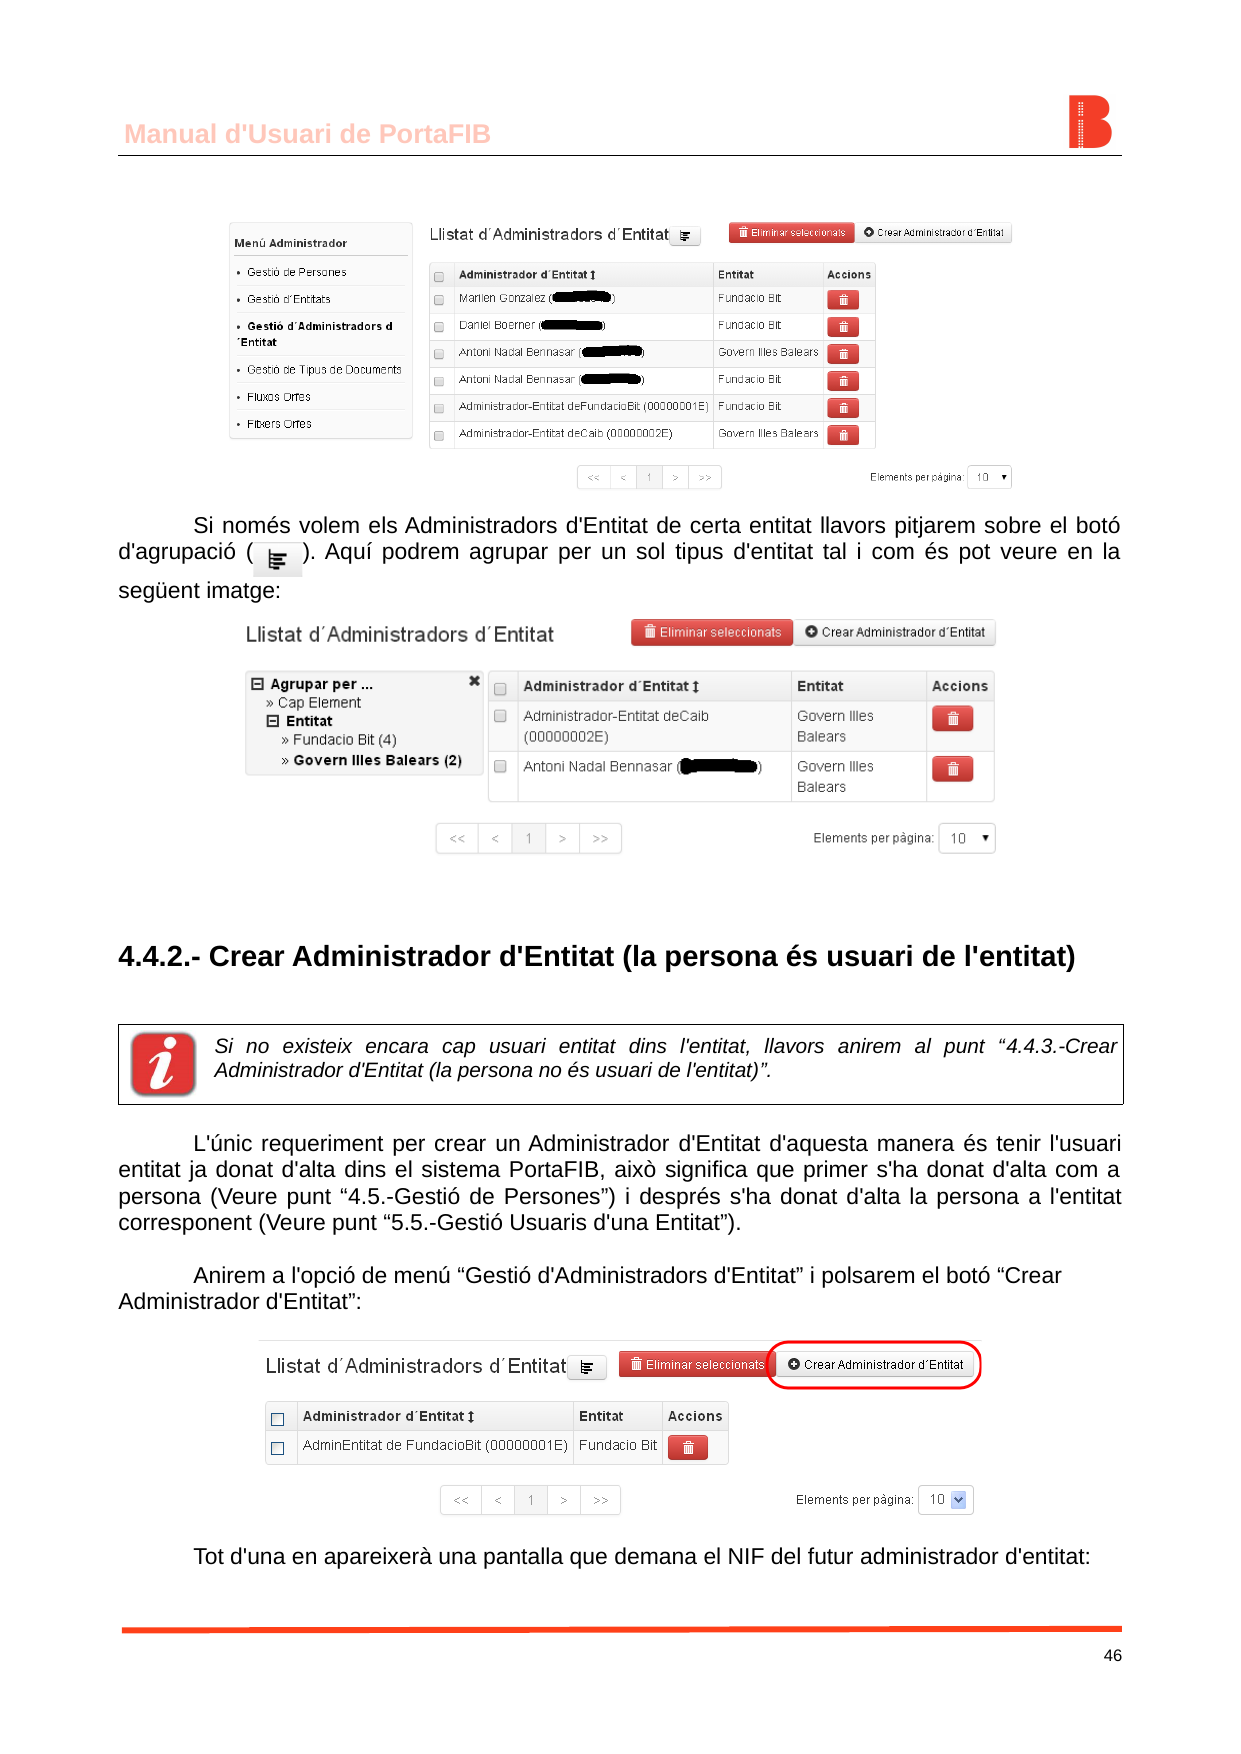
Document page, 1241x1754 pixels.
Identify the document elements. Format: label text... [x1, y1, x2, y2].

picture [129, 1030, 198, 1098]
picture [258, 1340, 982, 1543]
picture [237, 615, 1003, 864]
text Tot d'una en apareixerà una pantalla que demana el NIF del futur administrador d'entitat: [118, 1543, 1122, 1569]
picture [253, 542, 303, 577]
picture [1063, 94, 1117, 150]
table_header [119, 1025, 209, 1103]
subtitle Crear Administrador d'Entitat (la persona és usuari de l'entitat) [118, 939, 1122, 973]
table_header Si no existeix encara cap usuari entitat dins l'entitat, llavors anirem al punt “4.4.3.-Crear Administrador d'Entitat (la persona no és usuari de l'entitat)”. [209, 1025, 1123, 1103]
text Si només volem els Administradors d'Entitat de certa entitat llavors pitjarem sobre el botó d'agrupació (). Aquí podrem agrupar per un sol tipus d'entitat tal i com és pot veure en la següent imatge: [118, 512, 1122, 603]
picture [222, 215, 1018, 500]
text Anirem a l'opció de menú “Gestió d'Administradors d'Entitat” i polsarem el botó “Crear Administrador d'Entitat”: [118, 1262, 1122, 1314]
text L'únic requeriment per crear un Administrador d'Entitat d'aquesta manera és tenir l'usuari entitat ja donat d'alta dins el sistema PortaFIB, això significa que primer s'ha donat d'alta com a persona (Veure punt “4.5.-Gestió de Persones”) i després s'ha donat d'alta la persona a l'entitat corresponent (Veure punt “5.5.-Gestió Usuaris d'una Entitat”). [118, 1130, 1122, 1235]
